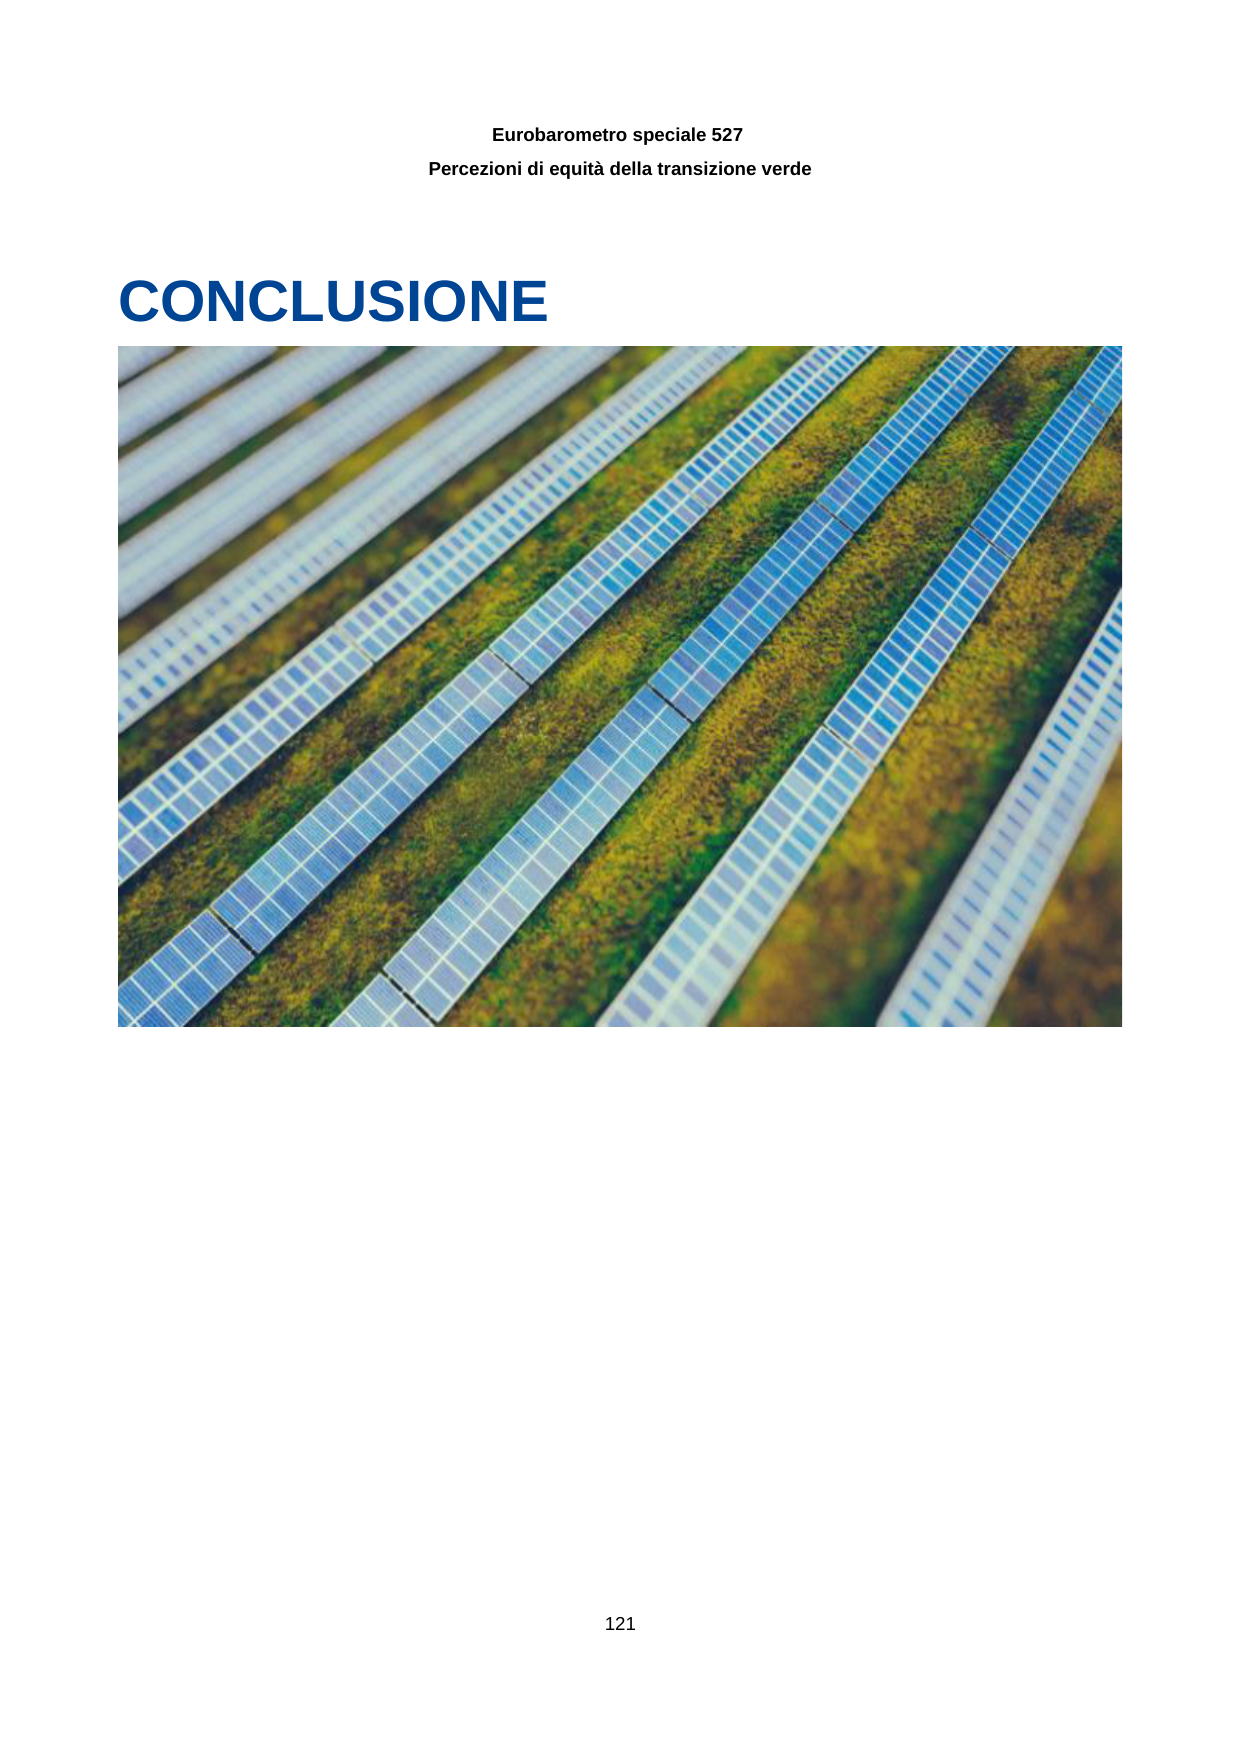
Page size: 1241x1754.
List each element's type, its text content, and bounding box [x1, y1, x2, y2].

subtitle CONCLUSIONE [118, 267, 1122, 334]
picture [118, 346, 1123, 1027]
